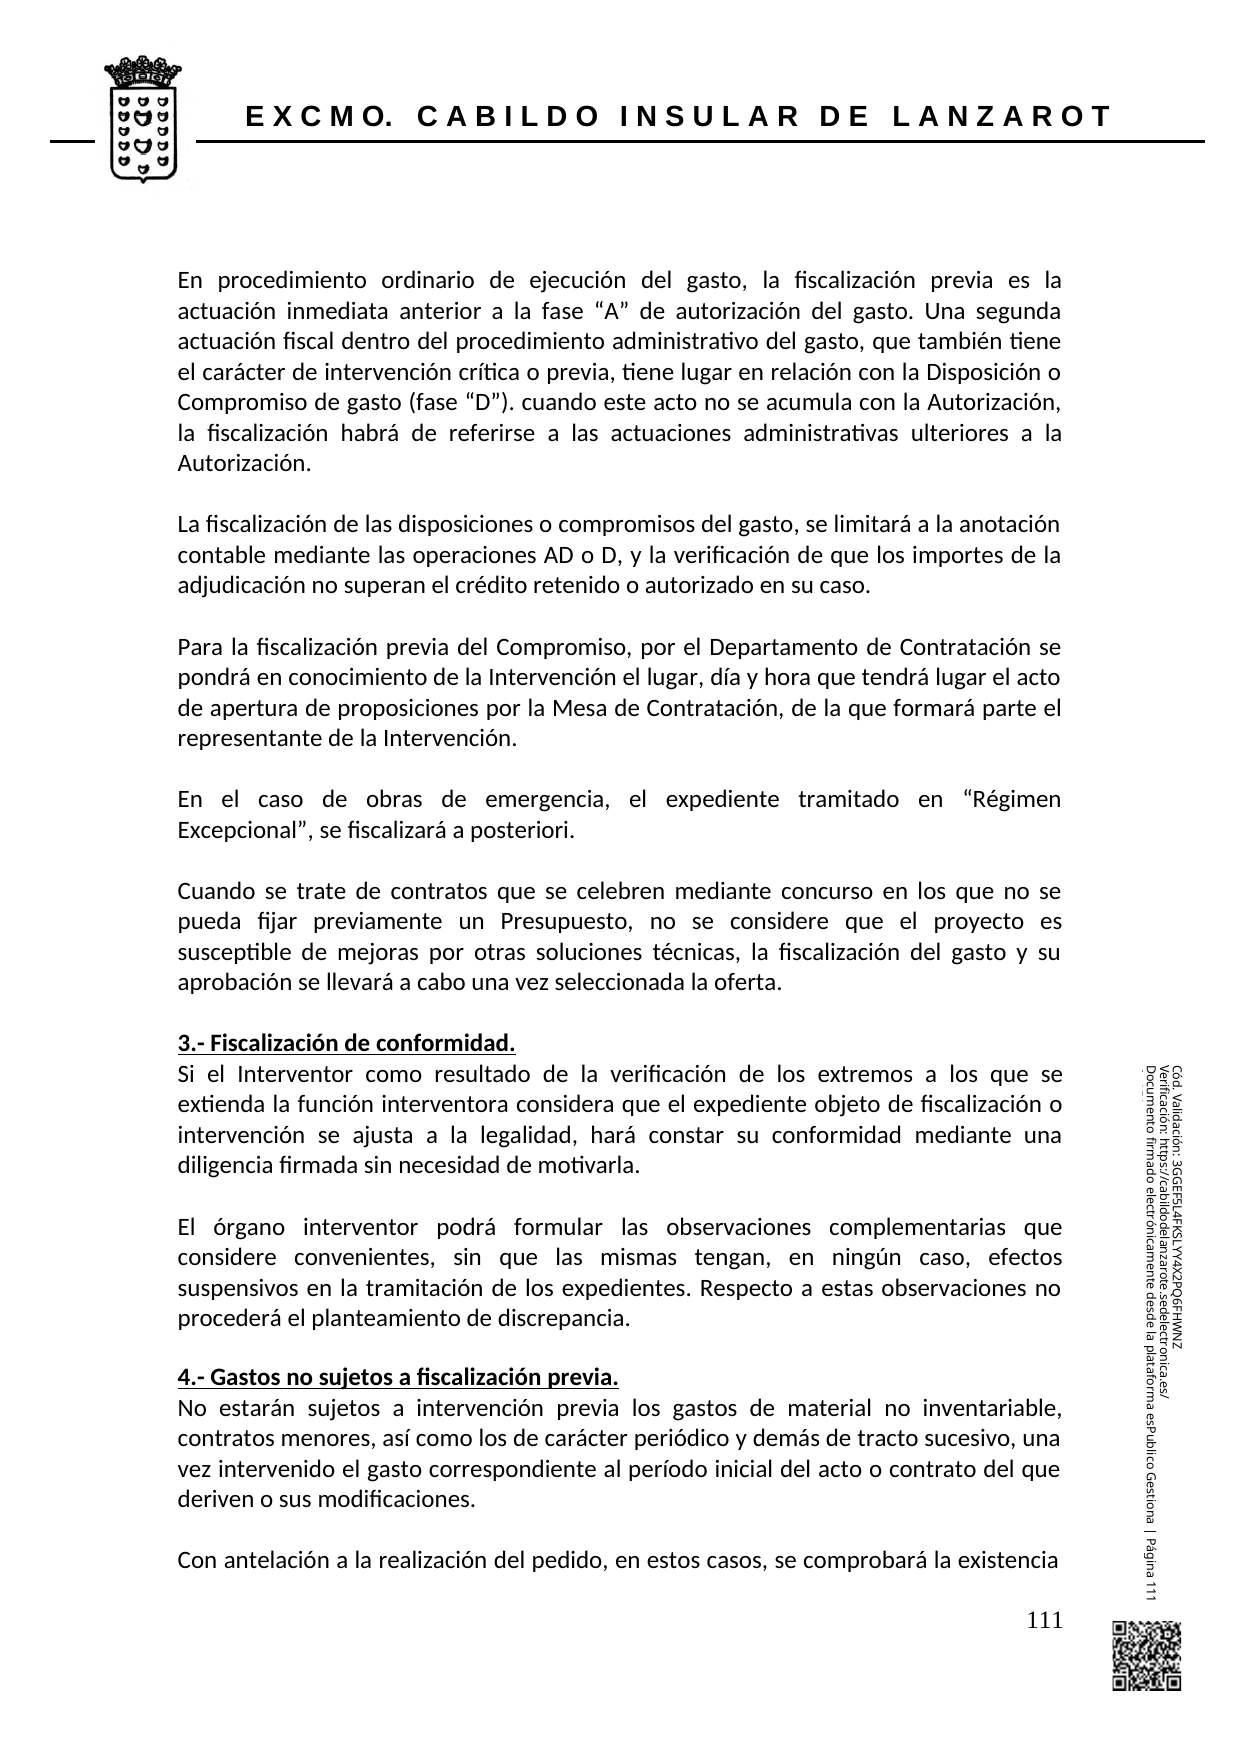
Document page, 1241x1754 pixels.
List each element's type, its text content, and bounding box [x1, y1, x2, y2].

text Verificación: https://cabildodelanzarote.sedelectronica.es/ [1158, 1065, 1171, 1611]
picture [95, 39, 196, 193]
text Documento firmado electrónicamente desde la plataforma esPublico Gestiona | Página 111 de 151 [1143, 1065, 1158, 1611]
text Cód. Validación: 3GGEF5L4FKSLYY4X2PQ6FHWNZ [1171, 1065, 1184, 1611]
text El órgano interventor podrá formular las observaciones complementarias que considere convenientes, sin que las mismas tengan, en ningún caso, efectos suspensivos en la tramitación de los expedientes. Respecto a estas observaciones no procederá el planteamiento de discrepancia. [177, 1211, 1063, 1333]
text Cuando se trate de contratos que se celebren mediante concurso en los que no se pueda fijar previamente un Presupuesto, no se considere que el proyecto es susceptible de mejoras por otras soluciones técnicas, la fiscalización del gasto y su aprobación se llevará a cabo una vez seleccionada la oferta. [177, 875, 1063, 997]
text Con antelación a la realización del pedido, en estos casos, se comprobará la existencia [177, 1545, 1143, 1575]
text En procedimiento ordinario de ejecución del gasto, la fiscalización previa es la actuación inmediata anterior a la fase “A” de autorización del gasto. Una segunda actuación fiscal dentro del procedimiento administrativo del gasto, que también tiene el carácter de intervención crítica o previa, tiene lugar en relación con la Disposición o Compromiso de gasto (fase “D”). cuando este acto no se acumula con la Autorización, la fiscalización habrá de referirse a las actuaciones administrativas ulteriores a la Autorización. [177, 264, 1062, 478]
subtitle 4.- Gastos no sujetos a fiscalización previa. [177, 1362, 1143, 1392]
text 111 [164, 1606, 1063, 1634]
text Para la fiscalización previa del Compromiso, por el Departamento de Contratación se pondrá en conocimiento de la Intervención el lugar, día y hora que tendrá lugar el acto de apertura de proposiciones por la Mesa de Contratación, de la que formará parte el representante de la Intervención. [177, 631, 1063, 753]
subtitle 3.- Fiscalización de conformidad. [177, 1028, 1192, 1058]
text Si el Interventor como resultado de la verificación de los extremos a los que se extienda la función interventora considera que el expediente objeto de fiscalización o intervención se ajusta a la legalidad, hará constar su conformidad mediante una diligencia firmada sin necesidad de motivarla. [177, 1058, 1063, 1180]
text La fiscalización de las disposiciones o compromisos del gasto, se limitará a la anotación contable mediante las operaciones AD o D, y la verificación de que los importes de la adjudicación no superan el crédito retenido o autorizado en su caso. [177, 508, 1063, 600]
text No estarán sujetos a intervención previa los gastos de material no inventariable, contratos menores, así como los de carácter periódico y demás de tracto sucesivo, una vez intervenido el gasto correspondiente al período inicial del acto o contrato del que deriven o sus modificaciones. [177, 1392, 1063, 1514]
picture [1112, 1621, 1182, 1691]
text En el caso de obras de emergencia, el expediente tramitado en “Régimen Excepcional”, se fiscalizará a posteriori. [177, 783, 1062, 844]
